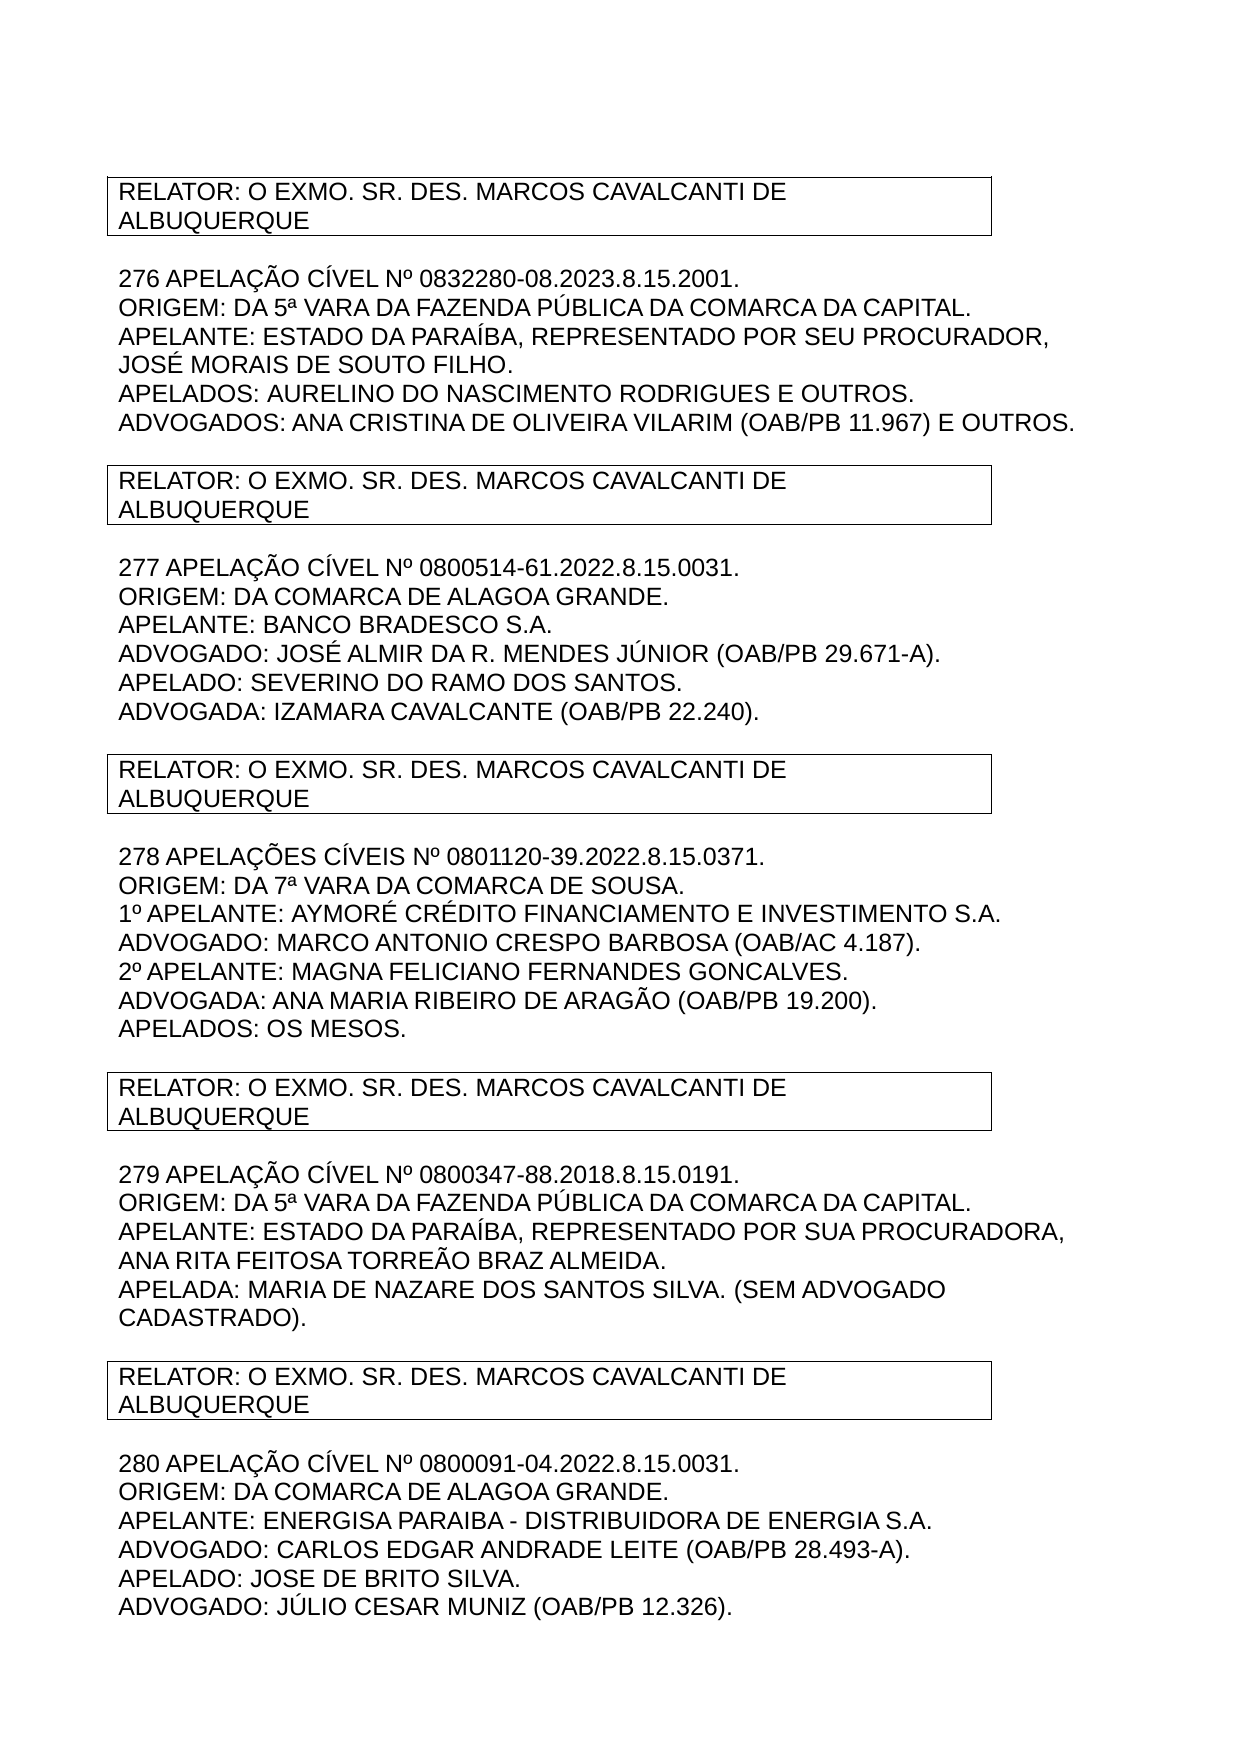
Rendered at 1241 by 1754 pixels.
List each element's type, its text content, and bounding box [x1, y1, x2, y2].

table_header RELATOR: O EXMO. SR. DES. MARCOS CAVALCANTI DE ALBUQUERQUE [108, 1362, 991, 1419]
text 1º APELANTE: AYMORÉ CRÉDITO FINANCIAMENTO E INVESTIMENTO S.A. [118, 899, 1122, 928]
text ADVOGADO: CARLOS EDGAR ANDRADE LEITE (OAB/PB 28.493-A). [118, 1535, 1122, 1564]
text 280 APELAÇÃO CÍVEL Nº 0800091-04.2022.8.15.0031. [118, 1449, 1122, 1477]
text APELADO: JOSE DE BRITO SILVA. [118, 1564, 1122, 1592]
table_header RELATOR: O EXMO. SR. DES. MARCOS CAVALCANTI DE ALBUQUERQUE [108, 1073, 991, 1130]
text APELADOS: AURELINO DO NASCIMENTO RODRIGUES E OUTROS. [118, 379, 1122, 408]
text ORIGEM: DA COMARCA DE ALAGOA GRANDE. [118, 1477, 1122, 1506]
table_header RELATOR: O EXMO. SR. DES. MARCOS CAVALCANTI DE ALBUQUERQUE [108, 755, 991, 812]
text APELADA: MARIA DE NAZARE DOS SANTOS SILVA. (SEM ADVOGADO CADASTRADO). [118, 1275, 1122, 1332]
text ADVOGADOS: ANA CRISTINA DE OLIVEIRA VILARIM (OAB/PB 11.967) E OUTROS. [118, 408, 1122, 437]
text ORIGEM: DA 5ª VARA DA FAZENDA PÚBLICA DA COMARCA DA CAPITAL. [118, 1188, 1122, 1217]
text ADVOGADO: MARCO ANTONIO CRESPO BARBOSA (OAB/AC 4.187). [118, 928, 1122, 957]
text ADVOGADA: IZAMARA CAVALCANTE (OAB/PB 22.240). [118, 697, 1122, 726]
text APELADO: SEVERINO DO RAMO DOS SANTOS. [118, 668, 1122, 697]
table_header RELATOR: O EXMO. SR. DES. MARCOS CAVALCANTI DE ALBUQUERQUE [108, 466, 991, 523]
text ORIGEM: DA COMARCA DE ALAGOA GRANDE. [118, 582, 1122, 611]
text 276 APELAÇÃO CÍVEL Nº 0832280-08.2023.8.15.2001. [118, 264, 1122, 293]
text 2º APELANTE: MAGNA FELICIANO FERNANDES GONCALVES. [118, 957, 1122, 986]
table_header RELATOR: O EXMO. SR. DES. MARCOS CAVALCANTI DE ALBUQUERQUE [108, 178, 991, 234]
text APELANTE: BANCO BRADESCO S.A. [118, 611, 1122, 639]
text 278 APELAÇÕES CÍVEIS Nº 0801120-39.2022.8.15.0371. [118, 842, 1122, 871]
text APELADOS: OS MESOS. [118, 1014, 1122, 1043]
text APELANTE: ESTADO DA PARAÍBA, REPRESENTADO POR SUA PROCURADORA, ANA RITA FEITOSA TORREÃO BRAZ ALMEIDA. [118, 1217, 1122, 1275]
text APELANTE: ENERGISA PARAIBA - DISTRIBUIDORA DE ENERGIA S.A. [118, 1506, 1122, 1535]
text 279 APELAÇÃO CÍVEL Nº 0800347-88.2018.8.15.0191. [118, 1160, 1122, 1188]
text ADVOGADO: JOSÉ ALMIR DA R. MENDES JÚNIOR (OAB/PB 29.671-A). [118, 639, 1122, 668]
text ADVOGADA: ANA MARIA RIBEIRO DE ARAGÃO (OAB/PB 19.200). [118, 986, 1122, 1014]
text ORIGEM: DA 5ª VARA DA FAZENDA PÚBLICA DA COMARCA DA CAPITAL. [118, 293, 1122, 322]
text APELANTE: ESTADO DA PARAÍBA, REPRESENTADO POR SEU PROCURADOR, JOSÉ MORAIS DE SOUTO FILHO. [118, 322, 1122, 379]
text ORIGEM: DA 7ª VARA DA COMARCA DE SOUSA. [118, 871, 1122, 899]
text ADVOGADO: JÚLIO CESAR MUNIZ (OAB/PB 12.326). [118, 1592, 1122, 1621]
text 277 APELAÇÃO CÍVEL Nº 0800514-61.2022.8.15.0031. [118, 553, 1122, 582]
